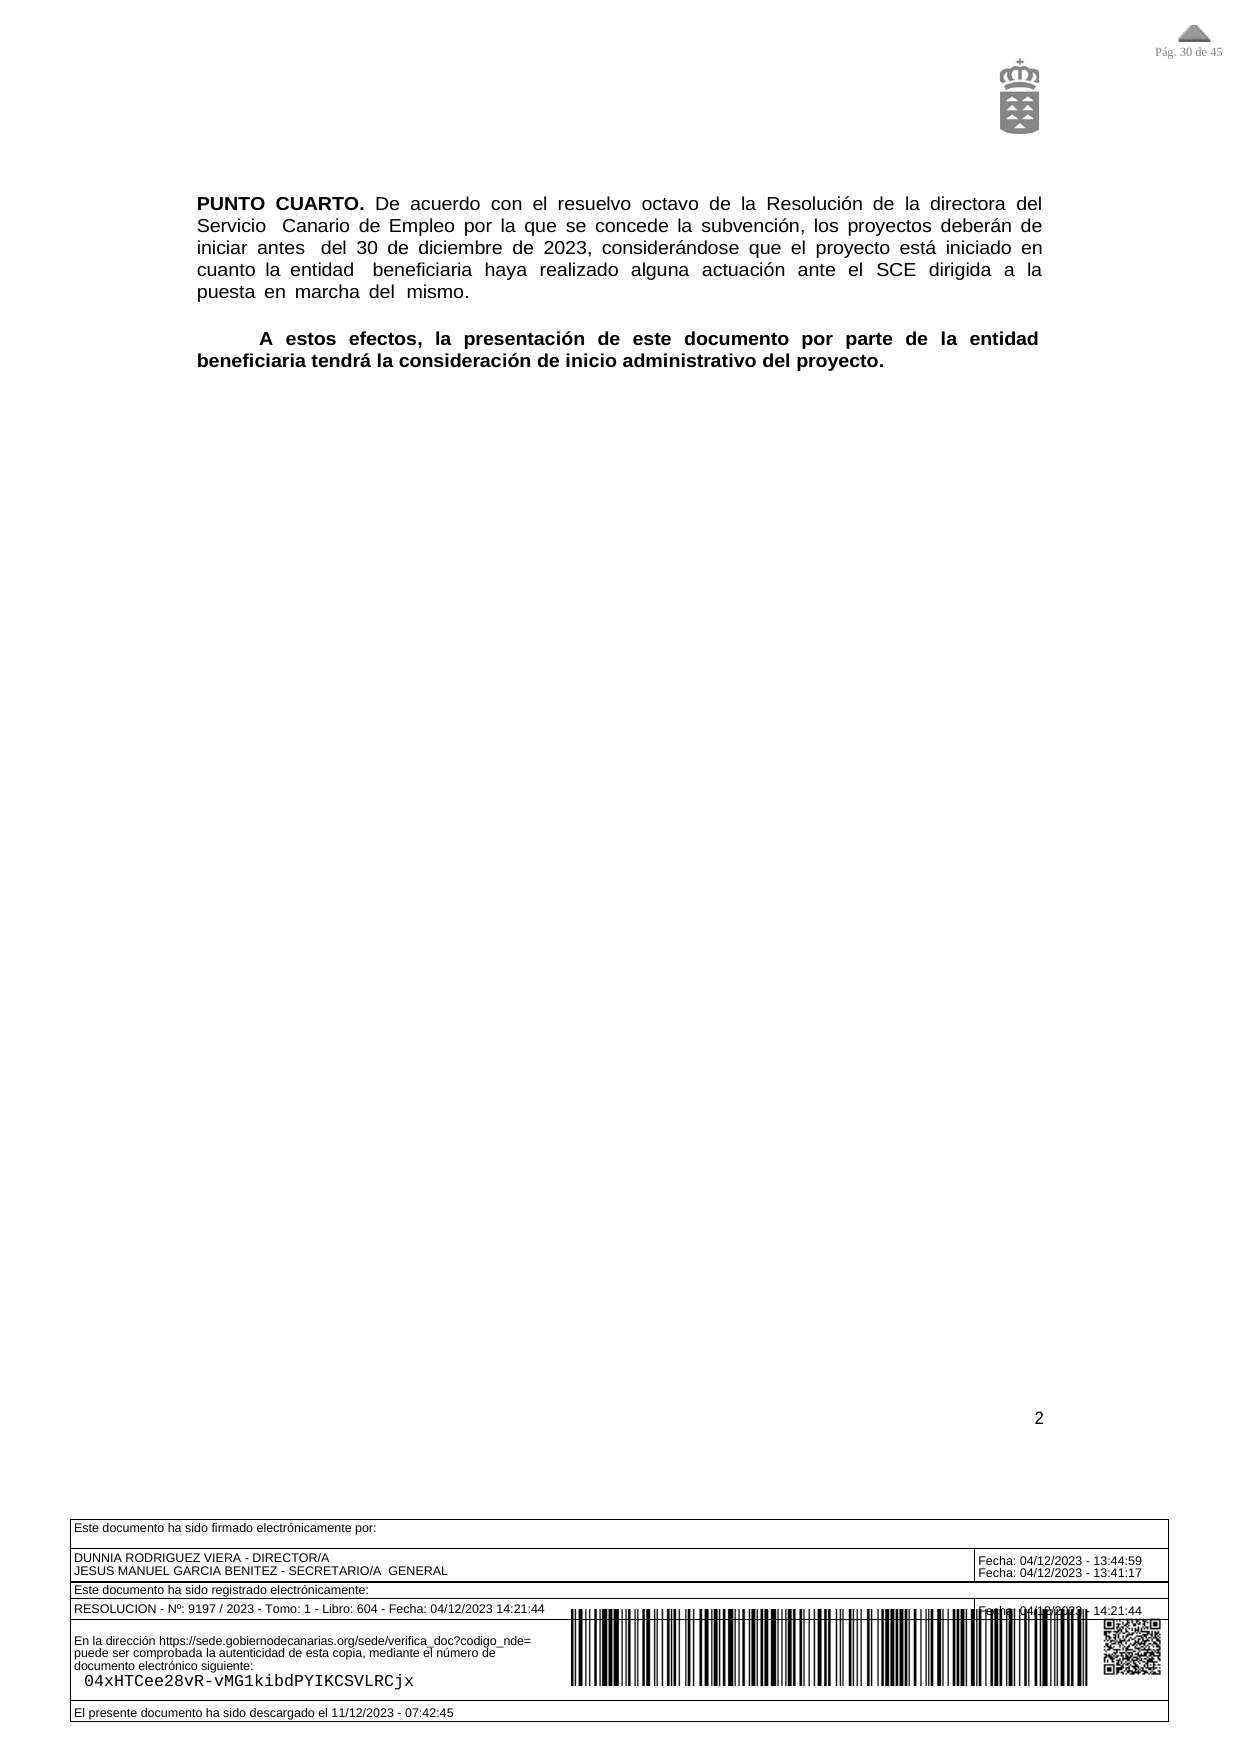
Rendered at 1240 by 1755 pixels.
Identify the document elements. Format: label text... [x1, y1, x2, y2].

text 2 [60, 1408, 1044, 1428]
table_cell El presente documento ha sido descargado el 11/12/2023 - 07:42:45 [71, 1701, 1168, 1721]
table_cell RESOLUCION - Nº: 9197 / 2023 - Tomo: 1 - Libro: 604 - Fecha: 04/12/2023 14:21:44 [71, 1599, 974, 1619]
table_header [974, 1520, 1168, 1548]
table_cell En la dirección https://sede.gobiernodecanarias.org/sede/verifica_doc?codigo_nde= puede ser comprobada la autenticidad de esta copia, mediante el número de documento electrónico siguiente: 04xHTCee28vR-vMG1kibdPYIKCSVLRCjx [71, 1620, 1168, 1700]
table_cell DUNNIA RODRIGUEZ VIERA - DIRECTOR/A JESUS MANUEL GARCIA BENITEZ - SECRETARIO/A GENERAL [71, 1549, 974, 1581]
table_cell Fecha: 04/12/2023 - 13:44:59 Fecha: 04/12/2023 - 13:41:17 [975, 1549, 1168, 1581]
table_cell Fecha: 04/12/2023 - 14:21:44 [975, 1599, 1168, 1619]
text A estos efectos, la presentación de este documento por parte de la entidad beneficiaria tendrá la consideración de inicio administrativo del proyecto. [197, 328, 1043, 372]
table_header Este documento ha sido firmado electrónicamente por: [71, 1520, 974, 1548]
table_cell Este documento ha sido registrado electrónicamente: [71, 1583, 1168, 1598]
text PUNTO CUARTO. De acuerdo con el resuelvo octavo de la Resolución de la directora del Servicio Canario de Empleo por la que se concede la subvención, los proyectos deberán de iniciar antes del 30 de diciembre de 2023, considerándose que el proyecto está iniciado en cuanto la entidad beneficiaria haya realizado alguna actuación ante el SCE dirigida a la puesta en marcha del mismo. [197, 193, 1043, 303]
